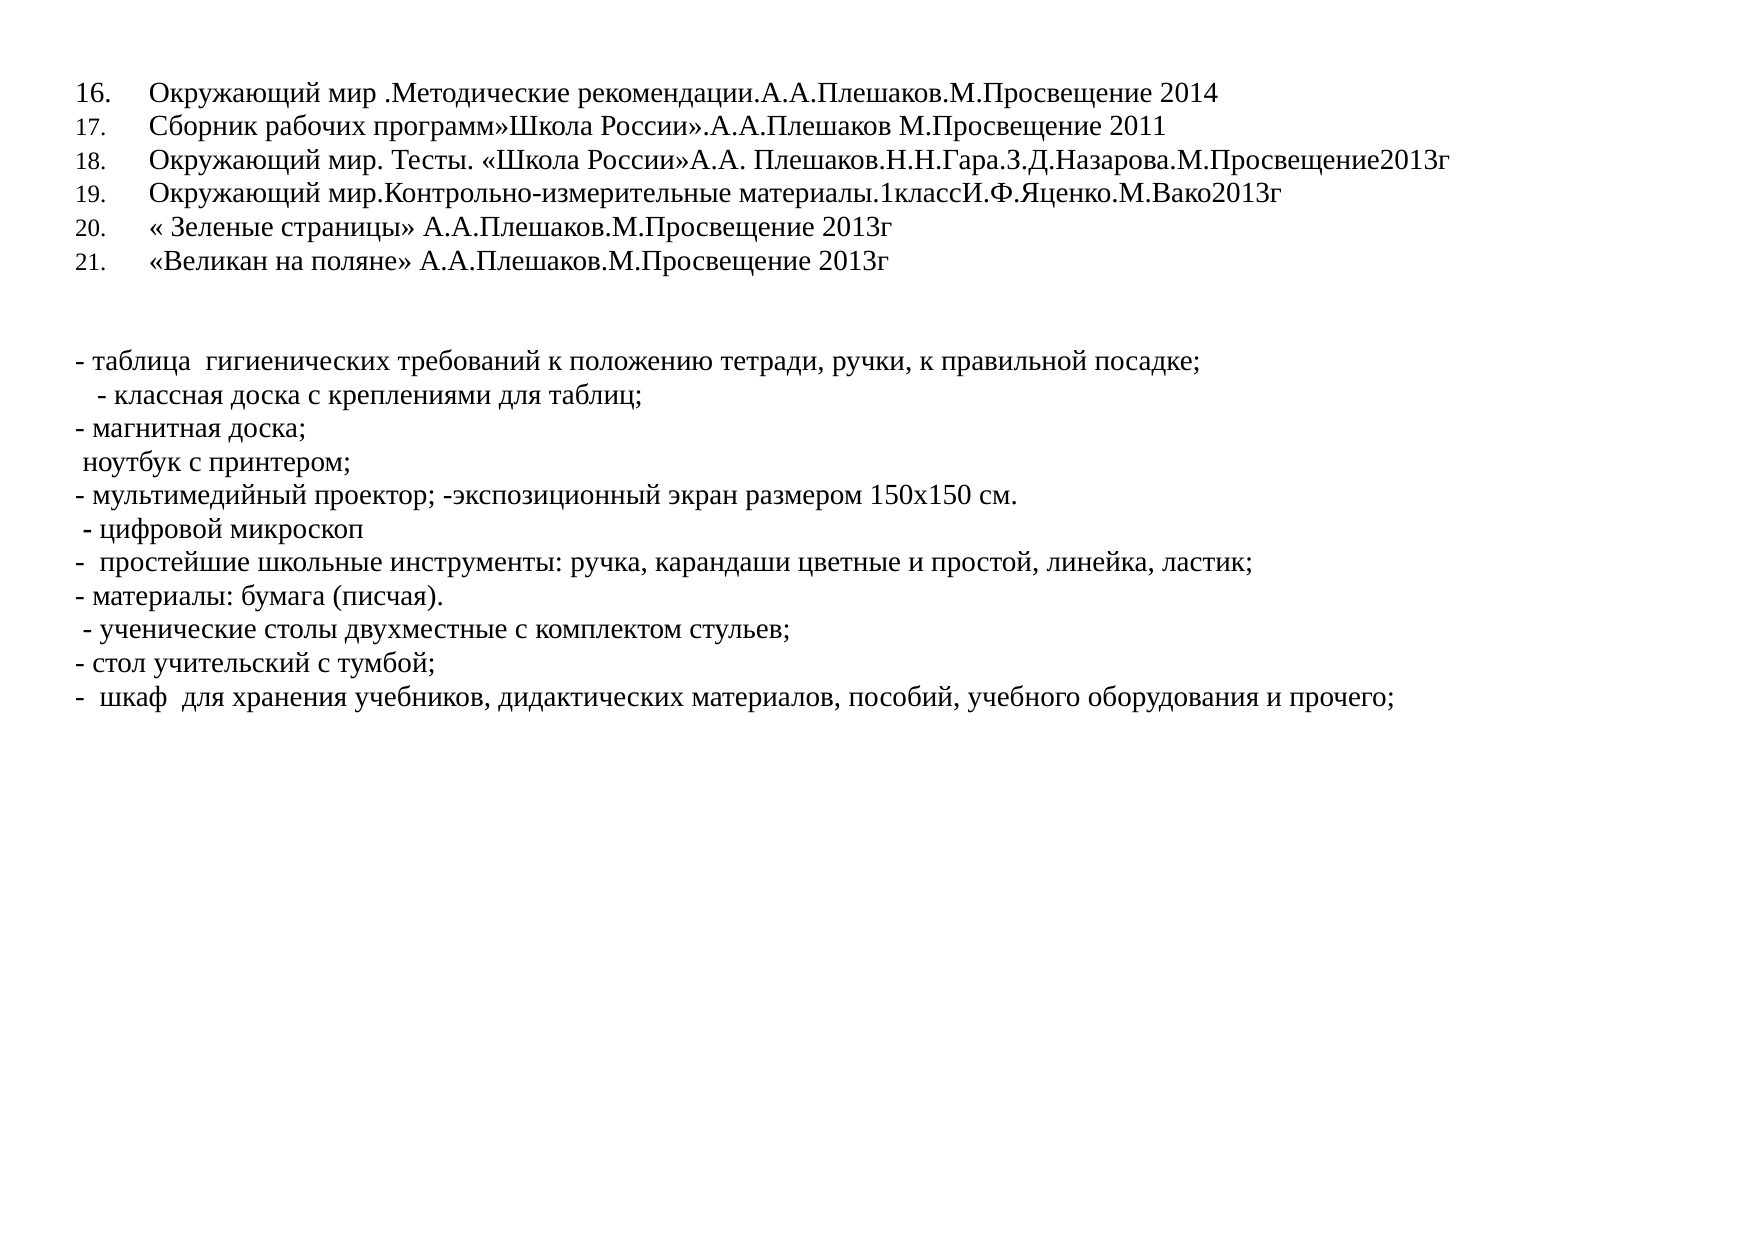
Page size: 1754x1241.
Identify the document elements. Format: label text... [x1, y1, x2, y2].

list «Великан на поляне» А.А.Плешаков.М.Просвещение 2013г [75, 243, 1612, 276]
text - простейшие школьные инструменты: ручка, карандаши цветные и простой, линейка, ластик; [75, 544, 1612, 578]
list Окружающий мир. Тесты. «Школа России»А.А. Плешаков.Н.Н.Гара.З.Д.Назарова.М.Просвещение2013г [75, 142, 1612, 176]
text ноутбук с принтером; [75, 444, 1612, 477]
text - мультимедийный проектор; -экспозиционный экран размером 150x150 см. [75, 477, 1612, 511]
text - ученические столы двухместные с комплектом стульев; [75, 612, 1612, 645]
list « Зеленые страницы» А.А.Плешаков.М.Просвещение 2013г [75, 209, 1612, 243]
text - шкаф для хранения учебников, дидактических материалов, пособий, учебного оборудования и прочего; [75, 679, 1612, 712]
text - цифровой микроскоп [75, 511, 1612, 544]
list Сборник рабочих программ»Школа России».А.А.Плешаков М.Просвещение 2011 [75, 108, 1612, 142]
text - таблица гигиенических требований к положению тетради, ручки, к правильной посадке; [75, 343, 1612, 377]
text - магнитная доска; [75, 410, 1612, 444]
text - классная доска с креплениями для таблиц; [75, 377, 1612, 410]
list Окружающий мир.Контрольно-измерительные материалы.1классИ.Ф.Яценко.М.Вако2013г [75, 176, 1612, 209]
text - стол учительский с тумбой; [75, 645, 1612, 679]
list Окружающий мир .Методические рекомендации.А.А.Плешаков.М.Просвещение 2014 [75, 75, 1612, 108]
text - материалы: бумага (писчая). [75, 578, 1612, 612]
